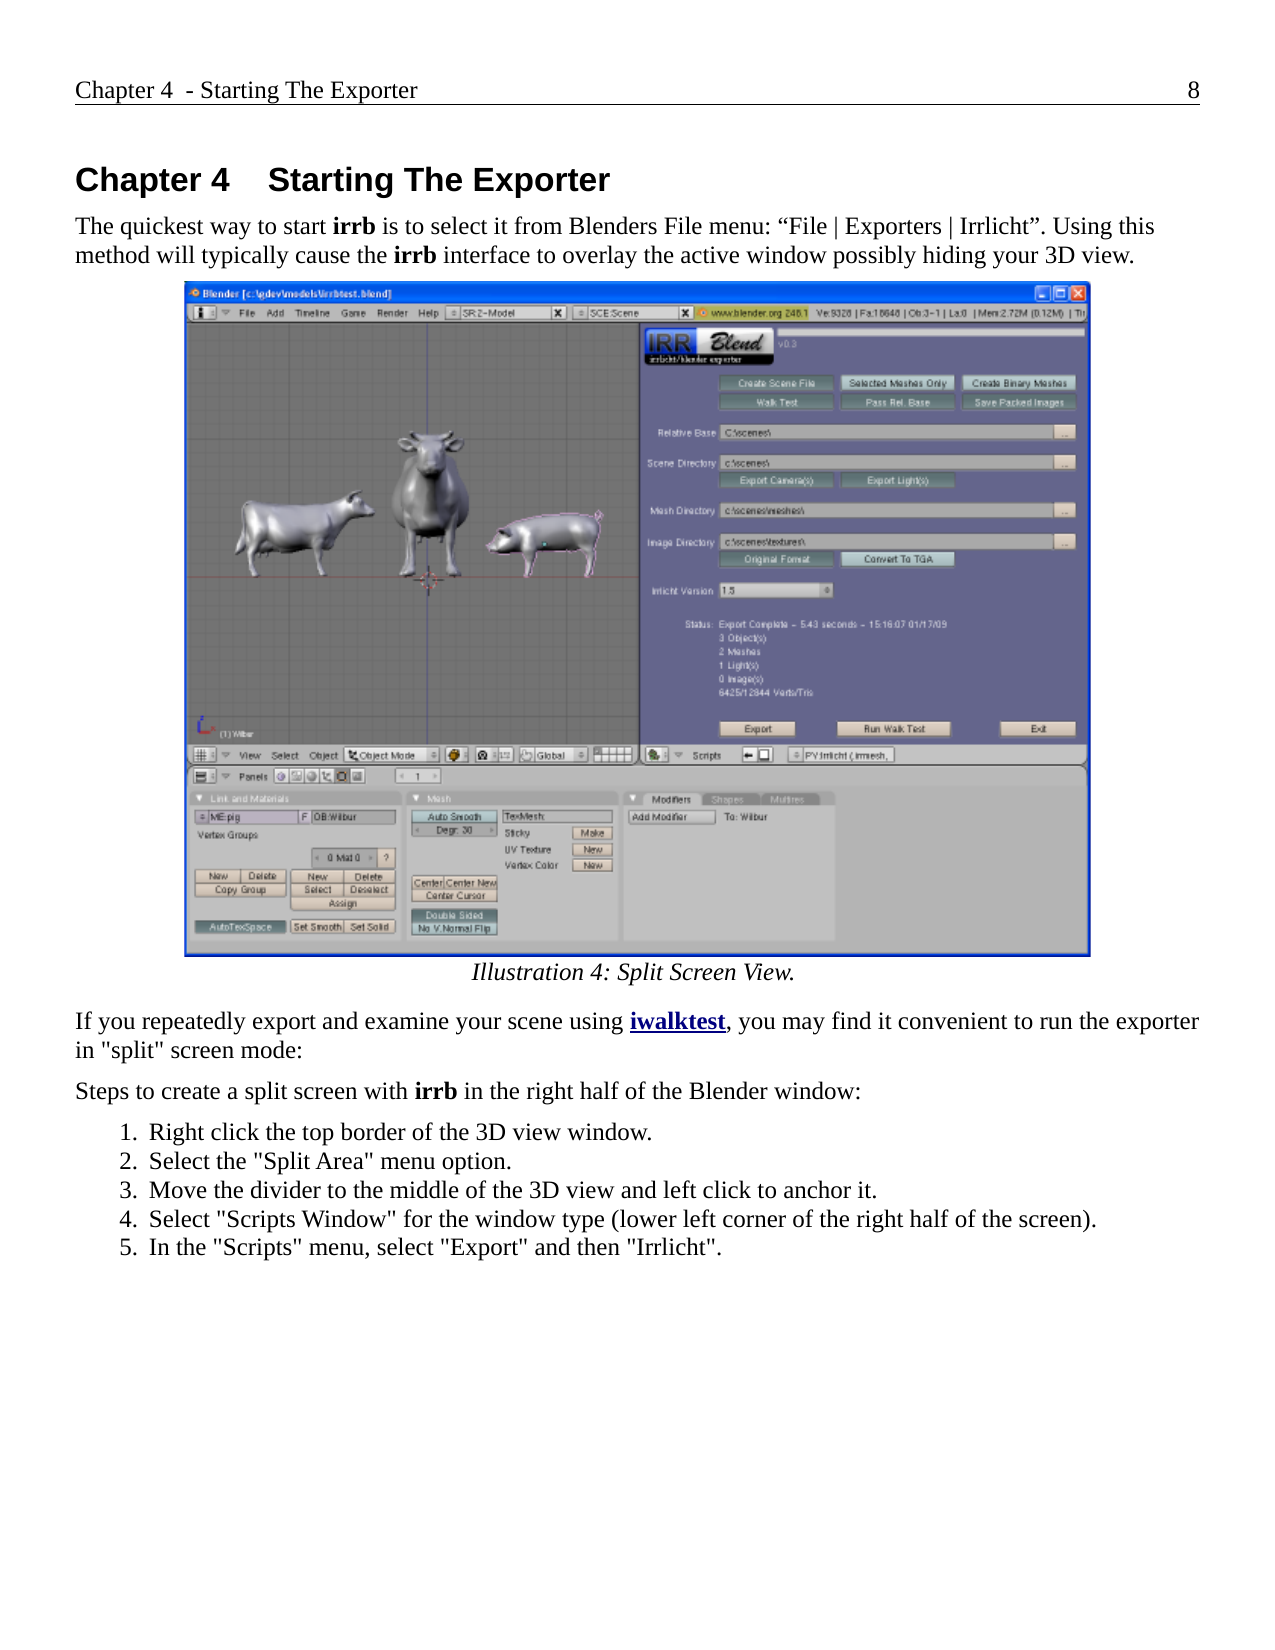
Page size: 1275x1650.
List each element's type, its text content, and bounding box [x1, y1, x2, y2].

text If you repeatedly export and examine your scene using iwalktest, you may find it convenient to run the exporter in "split" screen mode: [75, 957, 1200, 1064]
text Steps to create a split screen with irrb in the right half of the Blender window: [75, 1076, 1200, 1105]
list Move the divider to the middle of the 3D view and left click to anchor it. [119, 1175, 1200, 1204]
text The quickest way to start irrb is to select it from Blenders File menu: “File | Exporters | Irrlicht”. Using this method will typically cause the irrb interface to overlay the active window possibly hiding your 3D view. [75, 211, 1200, 269]
list Select "Scripts Window" for the window type (lower left corner of the right half of the screen). [119, 1204, 1200, 1232]
list Select the "Split Area" menu option. [119, 1146, 1200, 1175]
list Right click the top border of the 3D view window. [119, 1117, 1200, 1146]
subtitle Starting The Exporter [75, 160, 1200, 199]
text Illustration 4: Split Screen View. [184, 957, 1091, 986]
picture [184, 281, 1091, 957]
list In the "Scripts" menu, select "Export" and then "Irrlicht". [119, 1232, 1200, 1261]
